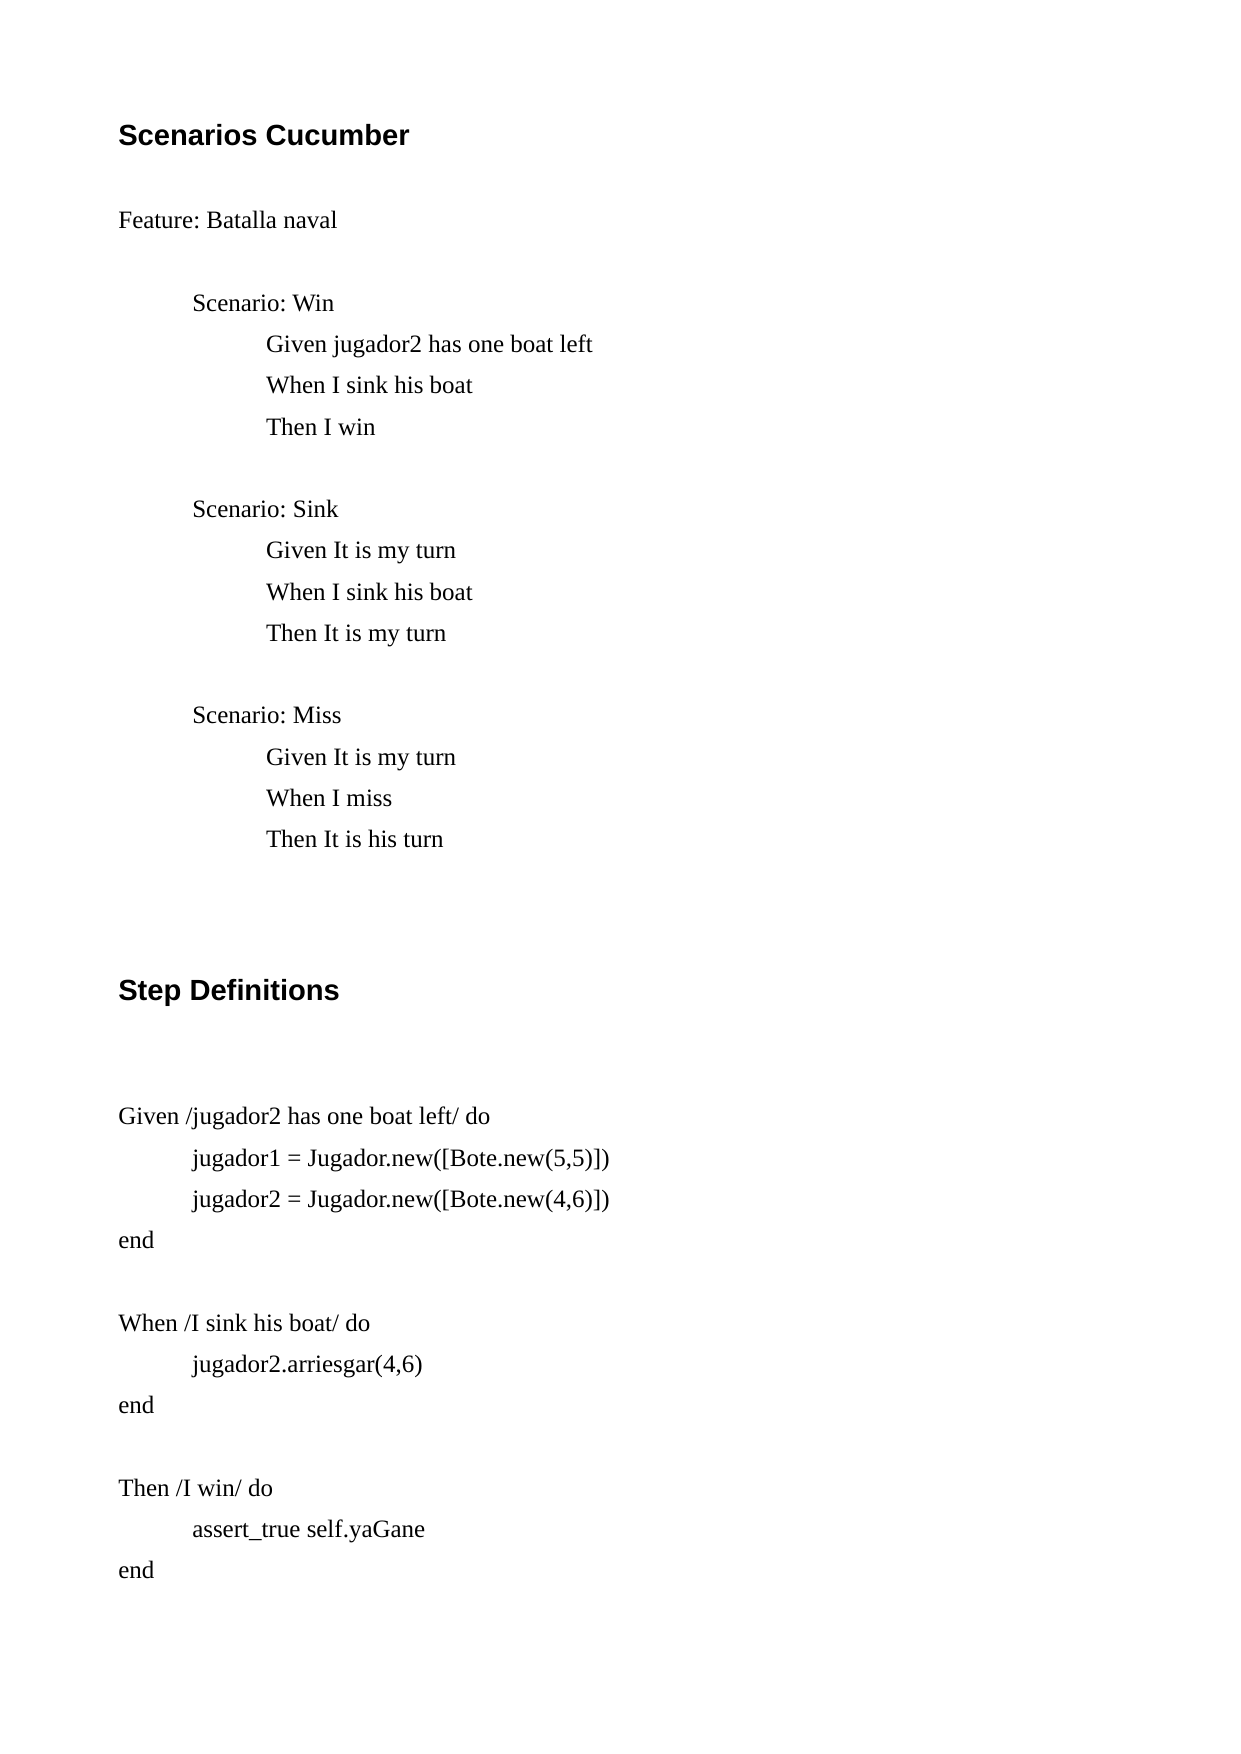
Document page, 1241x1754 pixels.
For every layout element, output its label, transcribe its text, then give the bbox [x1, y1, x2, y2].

text Then It is my turn [118, 618, 1122, 647]
text Then I win [118, 412, 1122, 440]
text Feature: Batalla naval [118, 205, 1122, 234]
text Scenario: Sink [118, 494, 1122, 523]
text end [118, 1390, 1122, 1419]
text When I sink his boat [118, 577, 1122, 605]
text assert_true self.yaGane [118, 1514, 1122, 1543]
text jugador1 = Jugador.new([Bote.new(5,5)]) [118, 1143, 1122, 1171]
text Then /I win/ do [118, 1473, 1122, 1501]
text Then It is his turn [118, 824, 1122, 853]
text Given It is my turn [118, 742, 1122, 770]
text When I sink his boat [118, 370, 1122, 399]
text Given /jugador2 has one boat left/ do [118, 1101, 1122, 1130]
text end [118, 1225, 1122, 1254]
text Given jugador2 has one boat left [118, 329, 1122, 358]
text Scenario: Miss [118, 700, 1122, 729]
text When /I sink his boat/ do [118, 1308, 1122, 1336]
text Given It is my turn [118, 535, 1122, 564]
text Scenario: Win [118, 288, 1122, 317]
text jugador2 = Jugador.new([Bote.new(4,6)]) [118, 1184, 1122, 1213]
text When I miss [118, 783, 1122, 812]
subtitle Scenarios Cucumber [118, 118, 1122, 152]
text jugador2.arriesgar(4,6) [118, 1349, 1122, 1378]
text end [118, 1555, 1122, 1584]
subtitle Step Definitions [118, 973, 1122, 1006]
